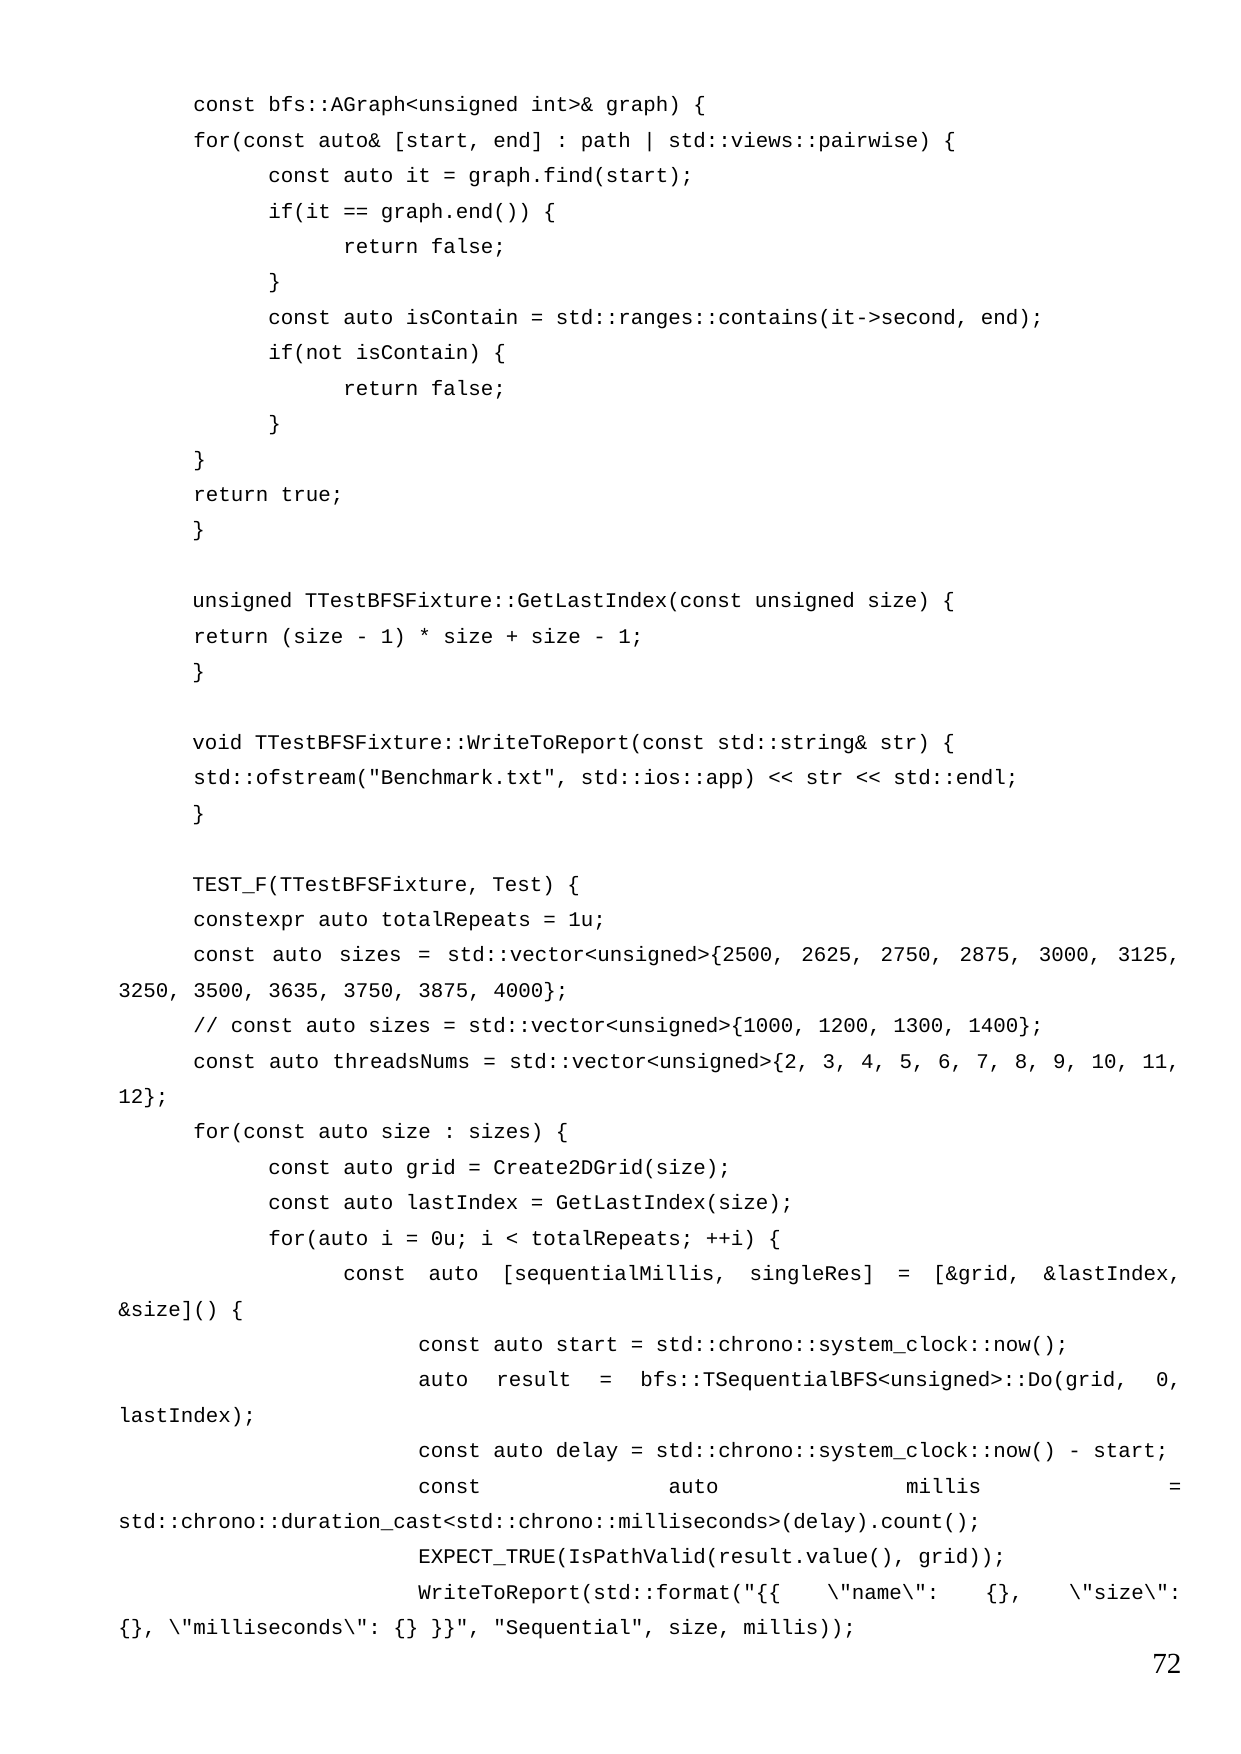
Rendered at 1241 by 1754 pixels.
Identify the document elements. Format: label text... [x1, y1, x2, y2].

text if(it == graph.end()) { [118, 201, 1181, 224]
text for(const auto& [start, end] : path | std::views::pairwise) { [118, 130, 1181, 153]
text const auto [sequentialMillis, singleRes] = [&grid, &lastIndex, &size]() { [118, 1263, 1181, 1322]
text } [118, 449, 1181, 472]
text for(auto i = 0u; i < totalRepeats; ++i) { [118, 1228, 1181, 1251]
text for(const auto size : sizes) { [118, 1122, 1181, 1145]
text } [118, 661, 1181, 685]
text const auto delay = std::chrono::system_clock::now() - start; [118, 1440, 1181, 1464]
text } [118, 803, 1181, 826]
text EXPECT_TRUE(IsPathValid(result.value(), grid)); [118, 1547, 1181, 1570]
text unsigned TTestBFSFixture::GetLastIndex(const unsigned size) { [118, 590, 1181, 614]
text const auto sizes = std::vector<unsigned>{2500, 2625, 2750, 2875, 3000, 3125, 3250, 3500, 3635, 3750, 3875, 4000}; [118, 944, 1181, 1003]
text } [118, 519, 1181, 543]
text const bfs::AGraph<unsigned int>& graph) { [118, 94, 1181, 118]
text const auto isContain = std::ranges::contains(it->second, end); [118, 307, 1181, 331]
text return (size - 1) * size + size - 1; [118, 626, 1181, 649]
text const auto threadsNums = std::vector<unsigned>{2, 3, 4, 5, 6, 7, 8, 9, 10, 11, 12}; [118, 1051, 1181, 1110]
text return false; [118, 236, 1181, 260]
text WriteToReport(std::format("{{ \"name\": {}, \"size\": {}, \"milliseconds\": {} }}", "Sequential", size, millis)); [118, 1582, 1181, 1641]
text // const auto sizes = std::vector<unsigned>{1000, 1200, 1300, 1400}; [118, 1015, 1181, 1039]
text if(not isContain) { [118, 342, 1181, 366]
text } [118, 272, 1181, 295]
text constexpr auto totalRepeats = 1u; [118, 909, 1181, 933]
text const auto it = graph.find(start); [118, 165, 1181, 189]
text std::ofstream("Benchmark.txt", std::ios::app) << str << std::endl; [118, 767, 1181, 791]
text const auto lastIndex = GetLastIndex(size); [118, 1192, 1181, 1216]
text void TTestBFSFixture::WriteToReport(const std::string& str) { [118, 732, 1181, 756]
text TEST_F(TTestBFSFixture, Test) { [118, 874, 1181, 897]
text const auto start = std::chrono::system_clock::now(); [118, 1334, 1181, 1358]
text return false; [118, 378, 1181, 401]
text return true; [118, 484, 1181, 508]
text const auto millis = std::chrono::duration_cast<std::chrono::milliseconds>(delay).count(); [118, 1476, 1181, 1535]
text } [118, 413, 1181, 437]
text const auto grid = Create2DGrid(size); [118, 1157, 1181, 1181]
text auto result = bfs::TSequentialBFS<unsigned>::Do(grid, 0, lastIndex); [118, 1369, 1181, 1428]
